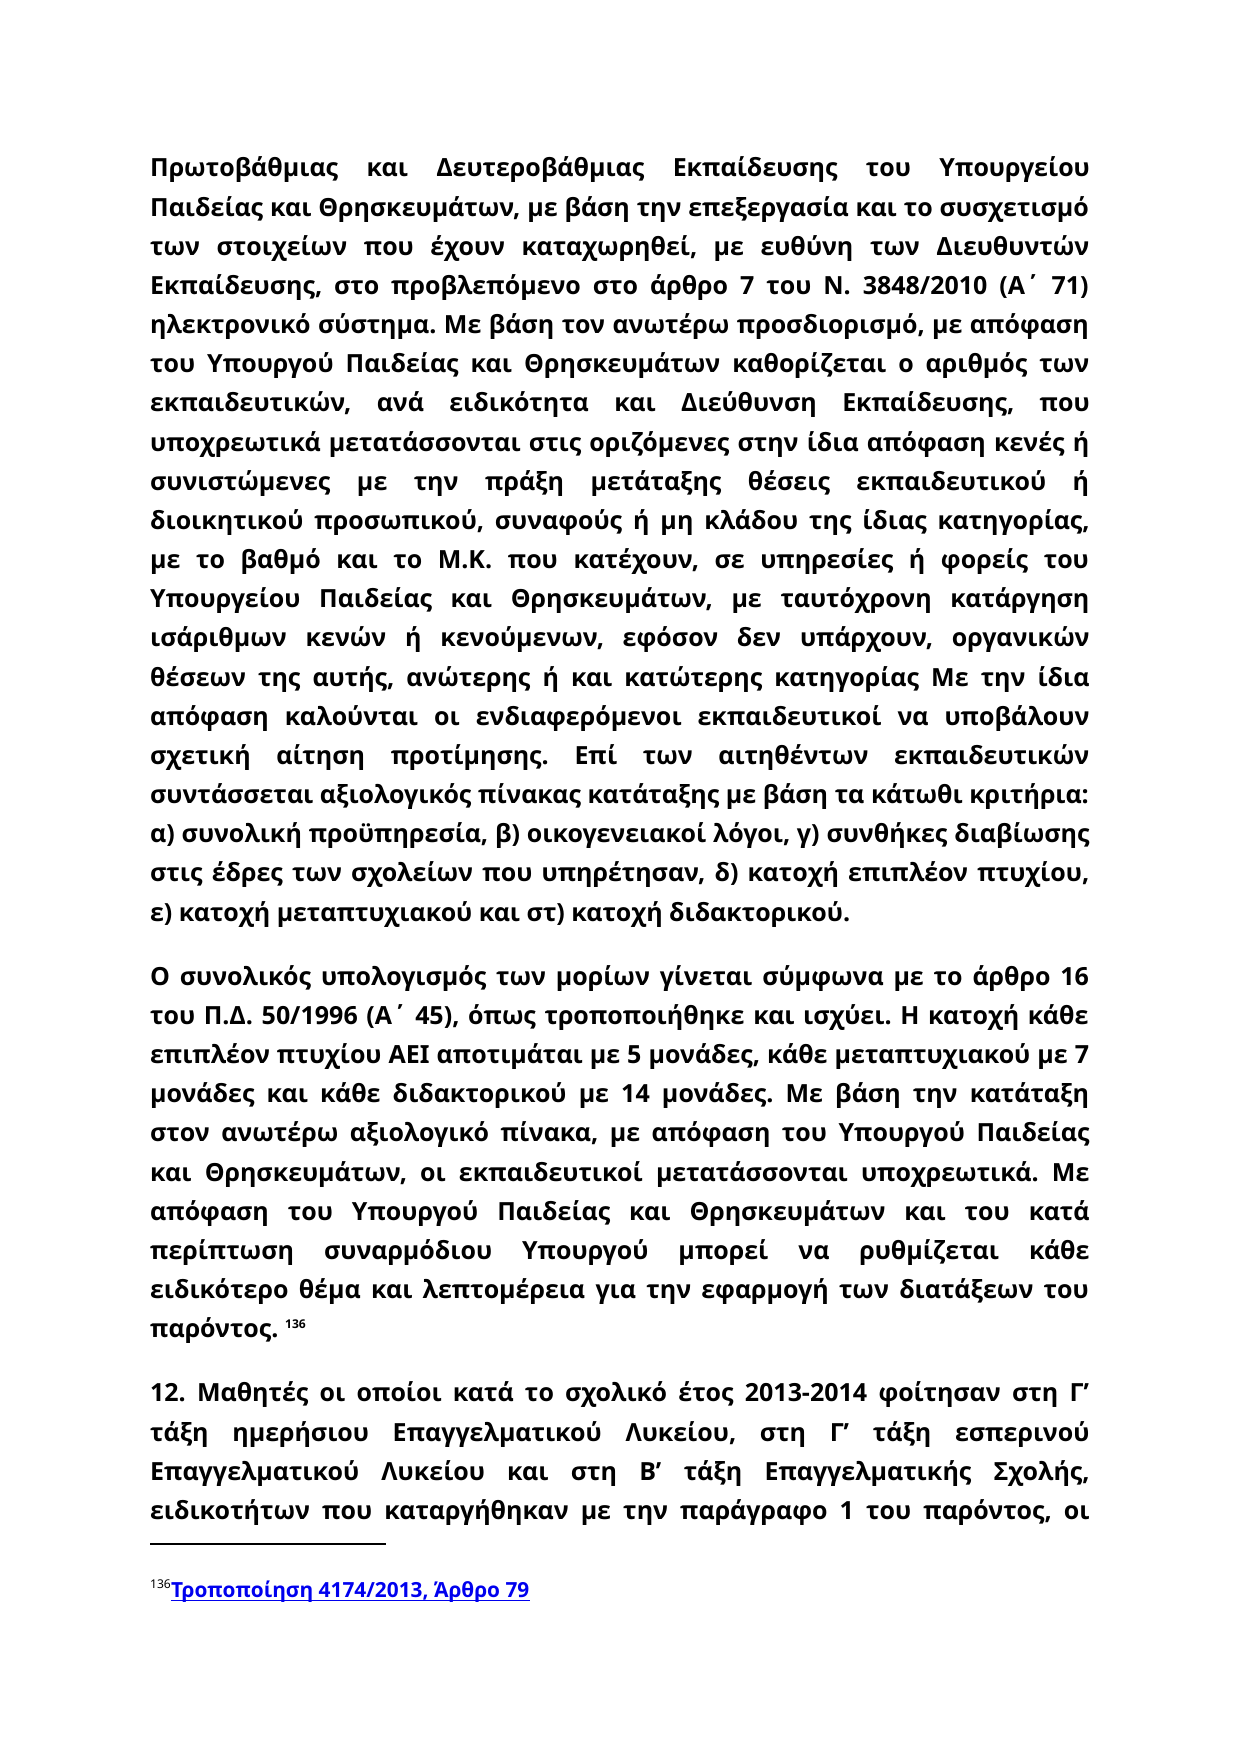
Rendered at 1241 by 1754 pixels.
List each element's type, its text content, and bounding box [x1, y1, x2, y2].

text Ο συνολικός υπολογισμός των μορίων γίνεται σύμφωνα με το άρθρο 16 του Π.Δ. 50/1996 (Α΄ 45), όπως τροποποιήθηκε και ισχύει. Η κατοχή κάθε επιπλέον πτυχίου ΑΕΙ αποτιμάται με 5 μονάδες, κάθε μεταπτυχιακού με 7 μονάδες και κάθε διδακτορικού με 14 μονάδες. Με βάση την κατάταξη στον ανωτέρω αξιολογικό πίνακα, με απόφαση του Υπουργού Παιδείας και Θρησκευμάτων, οι εκπαιδευτικοί μετατάσσονται υποχρεωτικά. Με απόφαση του Υπουργού Παιδείας και Θρησκευμάτων και του κατά περίπτωση συναρμόδιου Υπουργού μπορεί να ρυθμίζεται κάθε ειδικότερο θέμα και λεπτομέρεια για την εφαρμογή των διατάξεων του παρόντος. [150, 958, 1090, 1345]
text Πρωτοβάθμιας και Δευτεροβάθμιας Εκπαίδευσης του Υπουργείου Παιδείας και Θρησκευμάτων, με βάση την επεξεργασία και το συσχετισμό των στοιχείων που έχουν καταχωρηθεί, με ευθύνη των Διευθυντών Εκπαίδευσης, στο προβλεπόμενο στο άρθρο 7 του Ν. 3848/2010 (Α΄ 71) ηλεκτρονικό σύστημα. Με βάση τον ανωτέρω προσδιορισμό, με απόφαση του Υπουργού Παιδείας και Θρησκευμάτων καθορίζεται ο αριθμός των εκπαιδευτικών, ανά ειδικότητα και Διεύθυνση Εκπαίδευσης, που υποχρεωτικά μετατάσσονται στις οριζόμενες στην ίδια απόφαση κενές ή συνιστώμενες με την πράξη μετάταξης θέσεις εκπαιδευτικού ή διοικητικού προσωπικού, συναφούς ή μη κλάδου της ίδιας κατηγορίας, με το βαθμό και το Μ.Κ. που κατέχουν, σε υπηρεσίες ή φορείς του Υπουργείου Παιδείας και Θρησκευμάτων, με ταυτόχρονη κατάργηση ισάριθμων κενών ή κενούμενων, εφόσον δεν υπάρχουν, οργανικών θέσεων της αυτής, ανώτερης ή και κατώτερης κατηγορίας Με την ίδια απόφαση καλούνται οι ενδιαφερόμενοι εκπαιδευτικοί να υποβάλουν σχετική αίτηση προτίμησης. Επί των αιτηθέντων εκπαιδευτικών συντάσσεται αξιολογικός πίνακας κατάταξης με βάση τα κάτωθι κριτήρια: α) συνολική προϋπηρεσία, β) οικογενειακοί λόγοι, γ) συνθήκες διαβίωσης στις έδρες των σχολείων που υπηρέτησαν, δ) κατοχή επιπλέον πτυχίου, ε) κατοχή μεταπτυχιακού και στ) κατοχή διδακτορικού. [150, 150, 1090, 928]
text Τροποποίηση 4174/2013, Άρθρο 79 [150, 1576, 1090, 1604]
text 12. Μαθητές οι οποίοι κατά το σχολικό έτος 2013-2014 φοίτησαν στη Γ’ τάξη ημερήσιου Επαγγελματικού Λυκείου, στη Γ’ τάξη εσπερινού Επαγγελματικού Λυκείου και στη Β’ τάξη Επαγγελματικής Σχολής, ειδικοτήτων που καταργήθηκαν με την παράγραφο 1 του παρόντος, οι [150, 1375, 1090, 1527]
